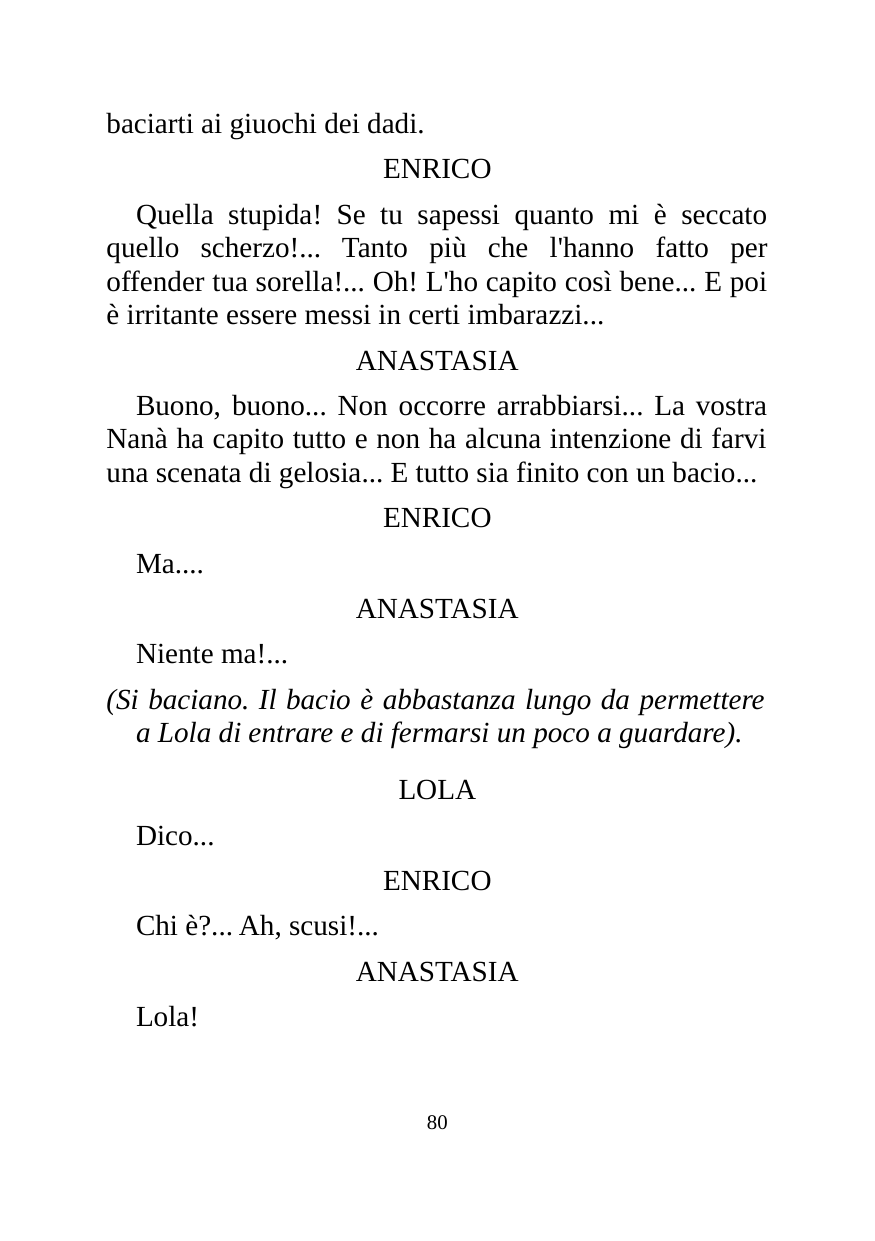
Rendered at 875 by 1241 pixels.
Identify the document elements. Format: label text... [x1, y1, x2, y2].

text Lola! [106, 999, 768, 1032]
text ANASTASIA [106, 343, 768, 376]
text ENRICO [106, 863, 768, 897]
text Ma.... [106, 546, 768, 579]
text Quella stupida! Se tu sapessi quanto mi è seccato quello scherzo!... Tanto più che l'hanno fatto per offender tua sorella!... Oh! L'ho capito così bene... E poi è irritante essere messi in certi imbarazzi... [106, 197, 768, 331]
text ANASTASIA [106, 954, 768, 987]
text LOLA [106, 772, 768, 806]
text Buono, buono... Non occorre arrabbiarsi... La vostra Nanà ha capito tutto e non ha alcuna intenzione di farvi una scenata di gelosia... E tutto sia finito con un bacio... [106, 388, 768, 489]
text ENRICO [106, 501, 768, 534]
text Niente ma!... [106, 636, 768, 670]
text ANASTASIA [106, 591, 768, 625]
text ENRICO [106, 152, 768, 185]
text Chi è?... Ah, scusi!... [106, 908, 768, 942]
text baciarti ai giuochi dei dadi. [106, 106, 768, 140]
text Dico... [106, 818, 768, 851]
text (Si baciano. Il bacio è abbastanza lungo da permettere a Lola di entrare e di fermarsi un poco a guardare). [106, 682, 768, 749]
